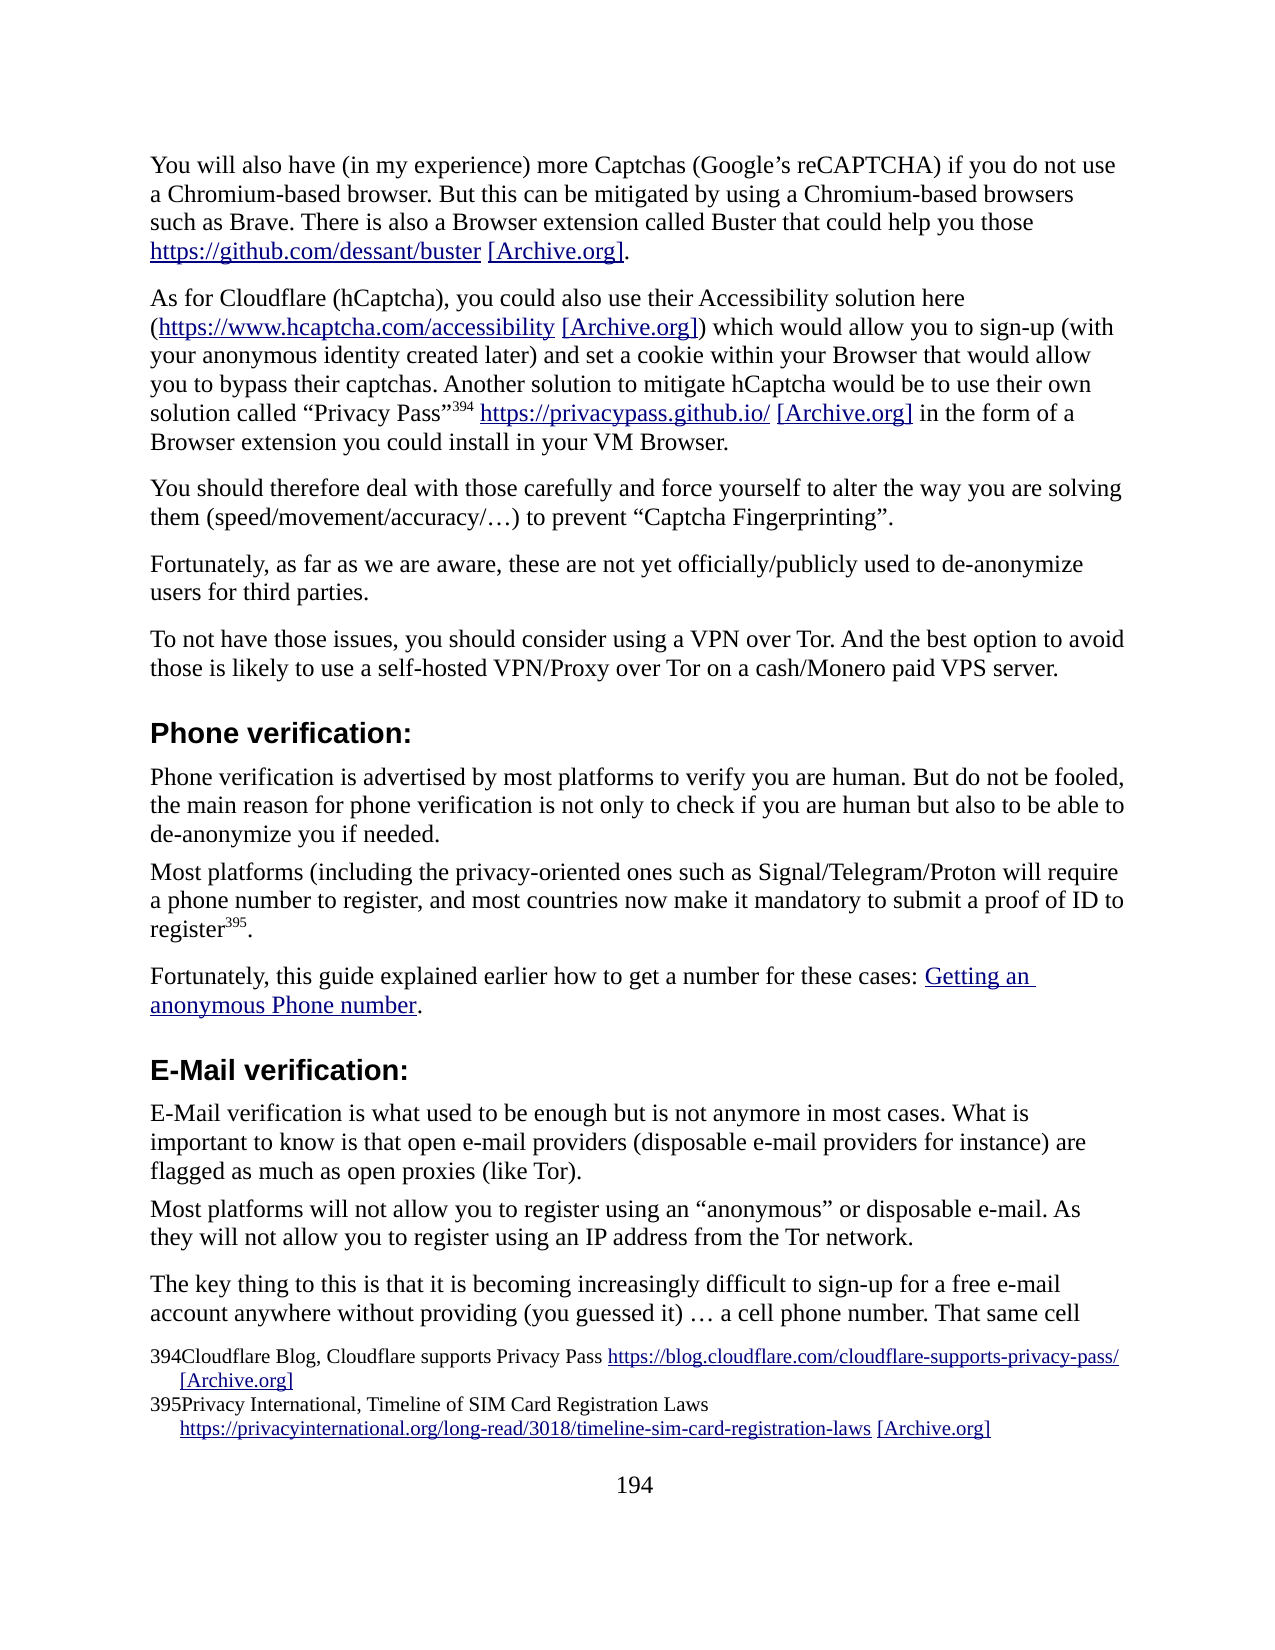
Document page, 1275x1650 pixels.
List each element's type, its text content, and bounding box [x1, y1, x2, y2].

text E-Mail verification is what used to be enough but is not anymore in most cases. What is important to know is that open e-mail providers (disposable e-mail providers for instance) are flagged as much as open proxies (like Tor). [150, 1098, 1125, 1185]
text Fortunately, as far as we are aware, these are not yet officially/publicly used to de-anonymize users for third parties. [150, 549, 1125, 606]
text Privacy International, Timeline of SIM Card Registration Laws https://privacyinternational.org/long-read/3018/timeline-sim-card-registration-laws [Archive.org] [150, 1392, 1125, 1440]
text Most platforms (including the privacy-oriented ones such as Signal/Telegram/Proton will require a phone number to register, and most countries now make it mandatory to submit a proof of ID to register. [150, 857, 1125, 943]
text Cloudflare Blog, Cloudflare supports Privacy Pass https://blog.cloudflare.com/cloudflare-supports-privacy-pass/ [Archive.org] [150, 1344, 1125, 1392]
text You should therefore deal with those carefully and force yourself to alter the way you are solving them (speed/movement/accuracy/…) to prevent “Captcha Fingerprinting”. [150, 473, 1125, 531]
text Most platforms will not allow you to register using an “anonymous” or disposable e-mail. As they will not allow you to register using an IP address from the Tor network. [150, 1194, 1125, 1251]
subtitle E-Mail verification: [150, 1052, 1125, 1086]
subtitle Phone verification: [150, 716, 1125, 749]
text You will also have (in my experience) more Captchas (Google’s reCAPTCHA) if you do not use a Chromium-based browser. But this can be mitigated by using a Chromium-based browsers such as Brave. There is also a Browser extension called Buster that could help you those https://github.com/dessant/buster [Archive.org]. [150, 150, 1125, 265]
text As for Cloudflare (hCaptcha), you could also use their Accessibility solution here (https://www.hcaptcha.com/accessibility [Archive.org]) which would allow you to sign-up (with your anonymous identity created later) and set a cookie within your Browser that would allow you to bypass their captchas. Another solution to mitigate hCaptcha would be to use their own solution called “Privacy Pass” https://privacypass.github.io/ [Archive.org] in the form of a Browser extension you could install in your VM Browser. [150, 283, 1125, 455]
text To not have those issues, you should consider using a VPN over Tor. And the best option to avoid those is likely to use a self-hosted VPN/Proxy over Tor on a cash/Monero paid VPS server. [150, 624, 1125, 682]
text Fortunately, this guide explained earlier how to get a number for these cases: Getting an anonymous Phone number. [150, 961, 1125, 1018]
text Phone verification is advertised by most platforms to verify you are human. But do not be fooled, the main reason for phone verification is not only to check if you are human but also to be able to de-anonymize you if needed. [150, 762, 1125, 848]
text The key thing to this is that it is becoming increasingly difficult to sign-up for a free e-mail account anywhere without providing (you guessed it) … a cell phone number. That same cell [150, 1269, 1125, 1327]
